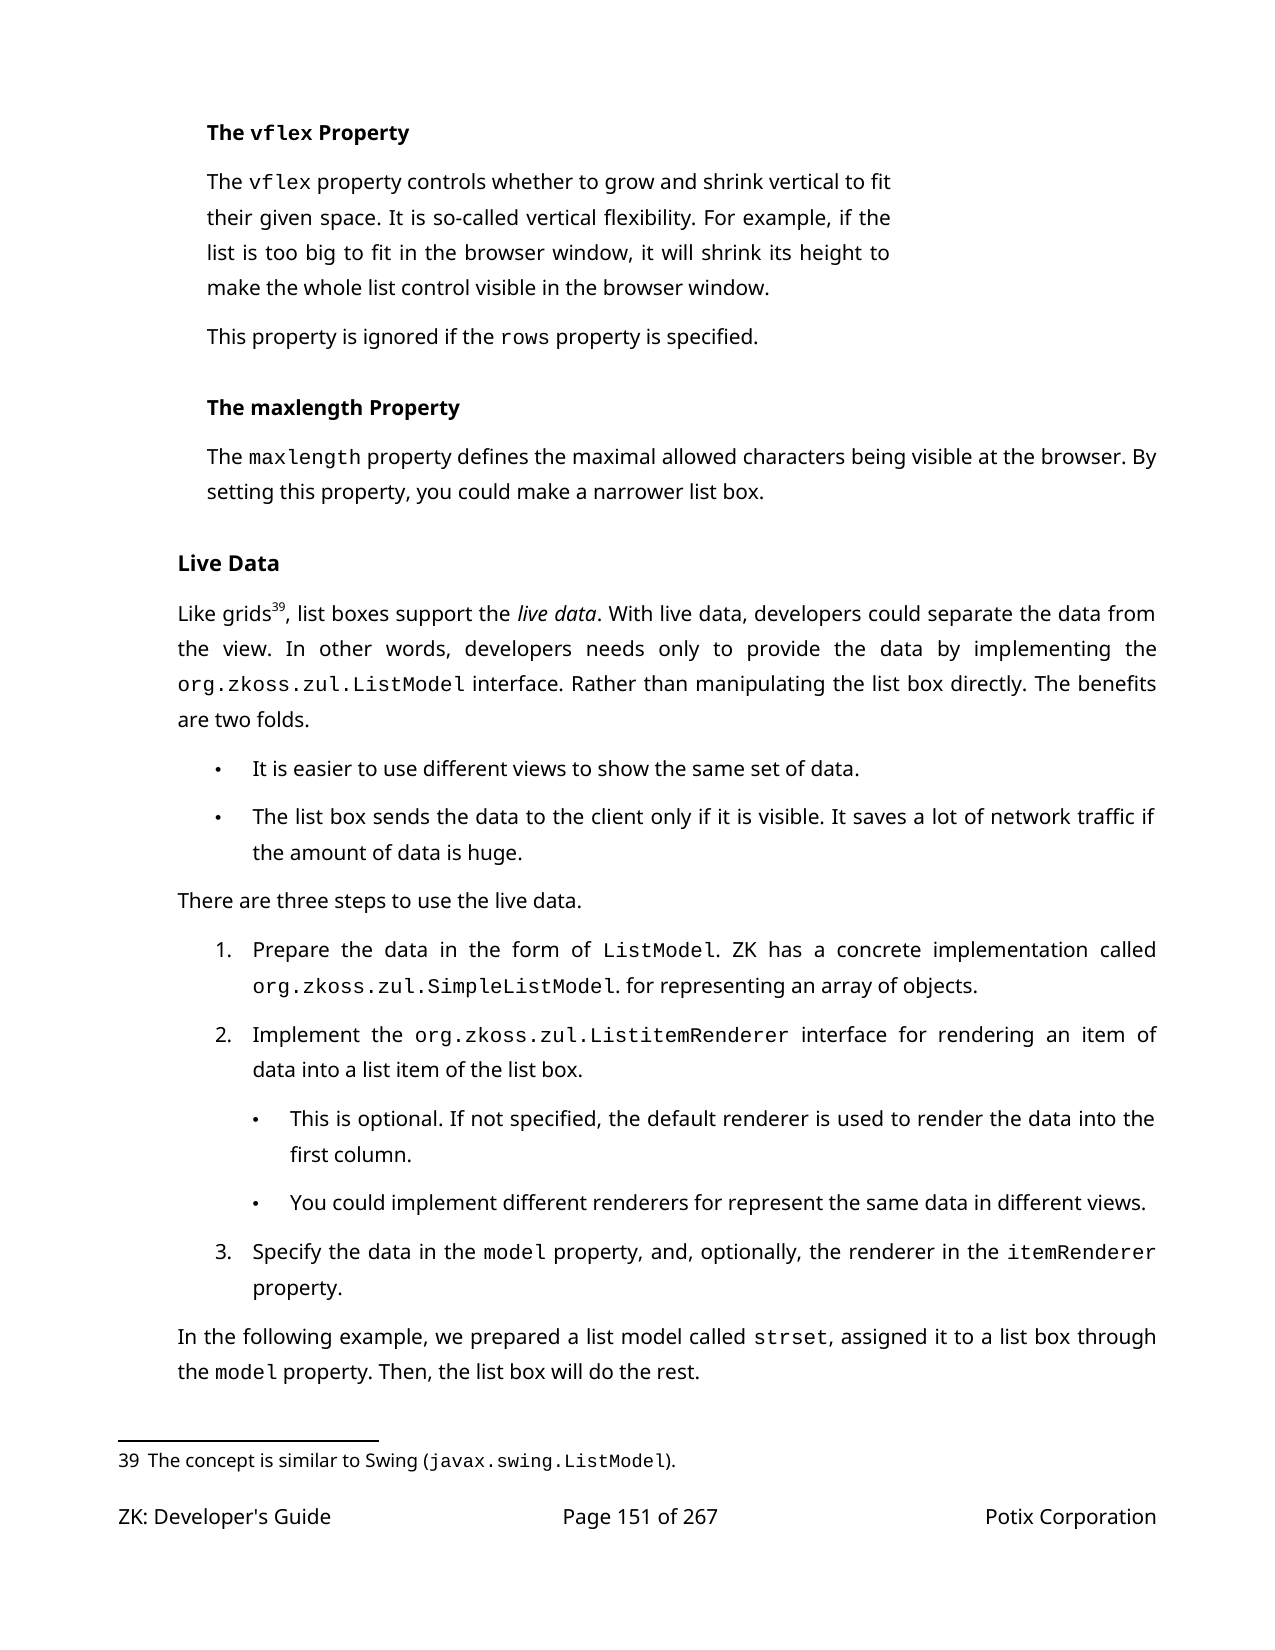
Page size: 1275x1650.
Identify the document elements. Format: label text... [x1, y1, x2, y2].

subtitle The maxlength Property [207, 393, 1157, 421]
subtitle Live Data [177, 548, 1157, 578]
list It is easier to use different views to show the same set of data. [215, 754, 1157, 782]
text The vflex property controls whether to grow and shrink vertical to fit their given space. It is so-called vertical flexibility. For example, if the list is too big to fit in the browser window, it will shrink its height to make the whole list control visible in the browser window. [207, 167, 1157, 301]
text The maxlength property defines the maximal allowed characters being visible at the browser. By setting this property, you could make a narrower list box. [207, 442, 1157, 506]
list Specify the data in the model property, and, optionally, the renderer in the itemRenderer property. [215, 1237, 1157, 1301]
text This property is ignored if the rows property is specified. [207, 322, 1157, 351]
list This is optional. If not specified, the default renderer is used to render the data into the first column. [252, 1104, 1157, 1168]
subtitle The vflex Property [207, 118, 1157, 147]
list Implement the org.zkoss.zul.ListitemRenderer interface for rendering an item of data into a list item of the list box. [215, 1020, 1157, 1084]
text In the following example, we prepared a list model called strset, assigned it to a list box through the model property. Then, the list box will do the rest. [177, 1322, 1157, 1386]
list You could implement different renderers for represent the same data in different views. [252, 1188, 1157, 1217]
text Like grids, list boxes support the live data. With live data, developers could separate the data from the view. In other words, developers needs only to provide the data by implementing the org.zkoss.zul.ListModel interface. Rather than manipulating the list box directly. The benefits are two folds. [177, 599, 1157, 733]
list Prepare the data in the form of ListModel. ZK has a concrete implementation called org.zkoss.zul.SimpleListModel. for representing an array of objects. [215, 935, 1157, 999]
text There are three steps to use the live data. [177, 887, 1157, 915]
list The list box sends the data to the client only if it is visible. It saves a lot of network traffic if the amount of data is huge. [215, 802, 1157, 866]
text The concept is similar to Swing (javax.swing.ListModel). [118, 1447, 1157, 1473]
